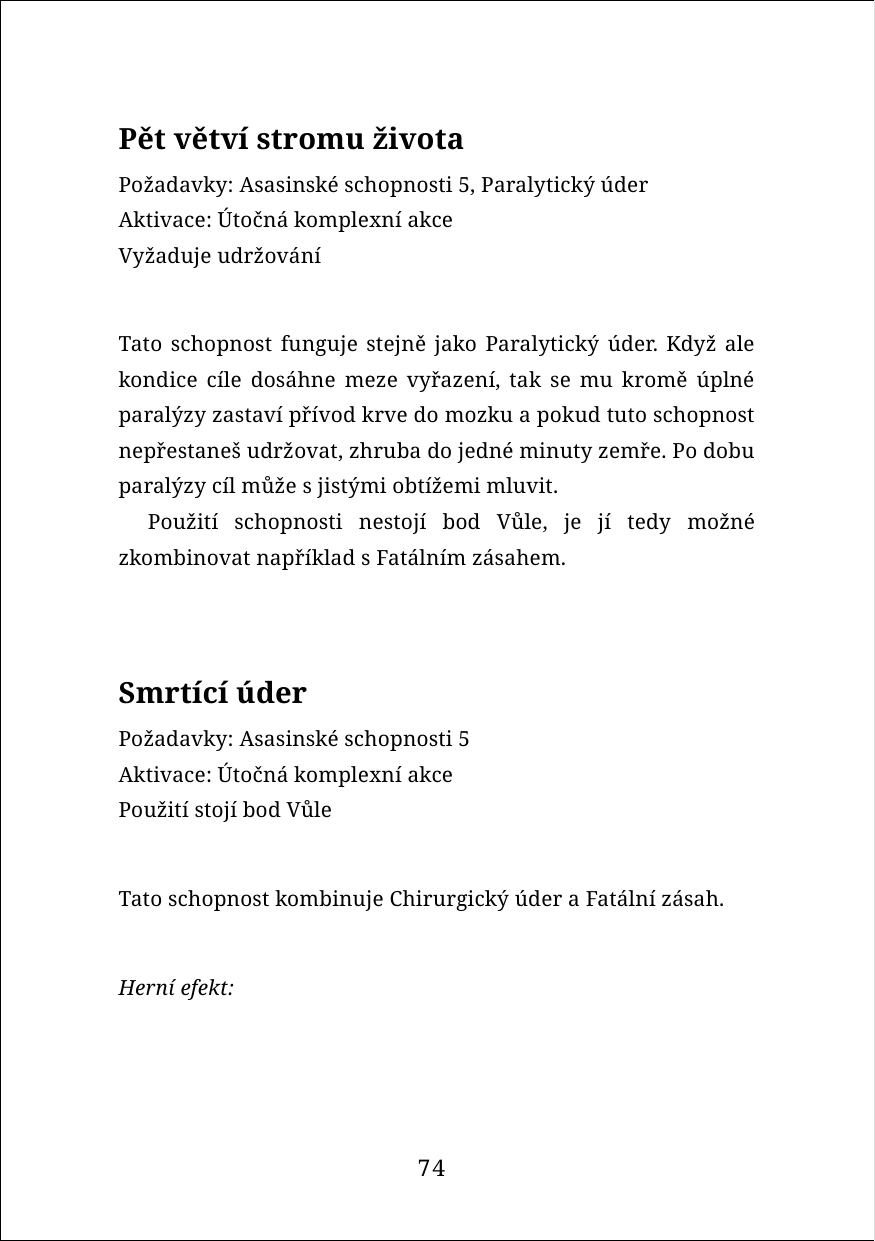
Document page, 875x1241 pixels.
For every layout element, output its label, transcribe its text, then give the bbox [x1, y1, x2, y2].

text Herní efekt: [118, 973, 756, 1001]
text Tato schopnost funguje stejně jako Paralytický úder. Když ale kondice cíle dosáhne meze vyřazení, tak se mu kromě úplné paralýzy zastaví přívod krve do mozku a pokud tuto schopnost nepřestaneš udržovat, zhruba do jedné minuty zemře. Po dobu paralýzy cíl může s jistými obtížemi mluvit. Použití schopnosti nestojí bod Vůle, je jí tedy možné zkombinovat například s Fatálním zásahem. [118, 329, 756, 571]
subtitle Smrtící úder [118, 673, 756, 712]
subtitle Pět větví stromu života [118, 118, 756, 158]
text Požadavky: Asasinské schopnosti 5, Paralytický úder Aktivace: Útočná komplexní akce Vyžaduje udržování [118, 170, 756, 305]
text Tato schopnost kombinuje Chirurgický úder a Fatální zásah. [118, 884, 756, 948]
text Požadavky: Asasinské schopnosti 5 Aktivace: Útočná komplexní akce Použití stojí bod Vůle [118, 724, 756, 859]
